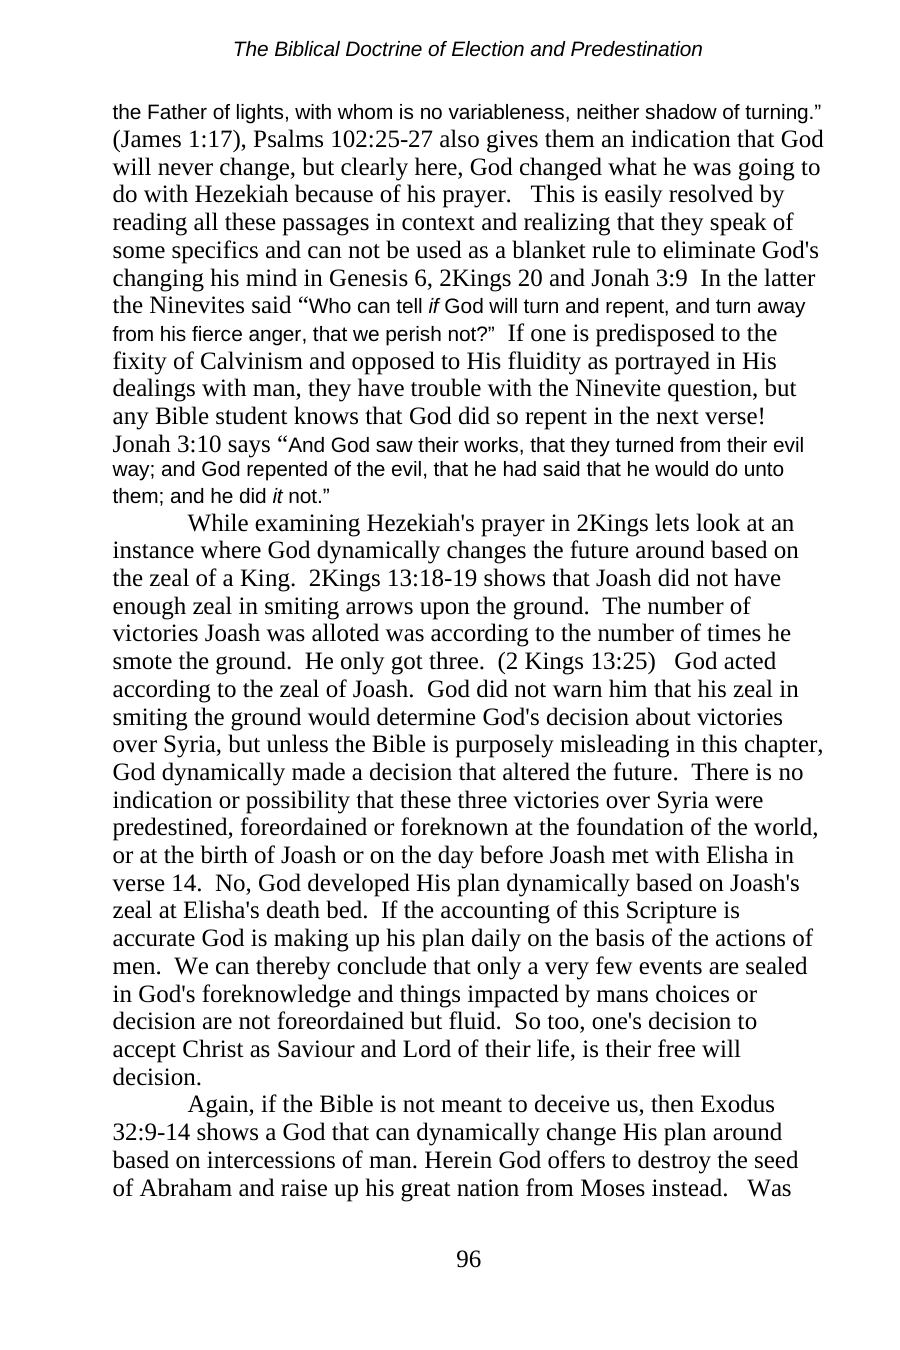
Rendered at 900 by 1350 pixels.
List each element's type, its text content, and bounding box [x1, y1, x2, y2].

text Again, if the Bible is not meant to deceive us, then Exodus 32:9-14 shows a God that can dynamically change His plan around based on intercessions of man. Herein God offers to destroy the seed of Abraham and raise up his great nation from Moses instead. Was [112, 1091, 825, 1201]
text the Father of lights, with whom is no variableness, neither shadow of turning.” (James 1:17), Psalms 102:25-27 also gives them an indication that God will never change, but clearly here, God changed what he was going to do with Hezekiah because of his prayer. This is easily resolved by reading all these passages in context and realizing that they speak of some specifics and can not be used as a blanket rule to eliminate God's changing his mind in Genesis 6, 2Kings 20 and Jonah 3:9 In the latter the Ninevites said “Who can tell if God will turn and repent, and turn away from his fierce anger, that we perish not?” If one is predisposed to the fixity of Calvinism and opposed to His fluidity as portrayed in His dealings with man, they have trouble with the Ninevite question, but any Bible student knows that God did so repent in the next verse! Jonah 3:10 says “And God saw their works, that they turned from their evil way; and God repented of the evil, that he had said that he would do unto them; and he did it not.” [112, 97, 825, 509]
text While examining Hezekiah's prayer in 2Kings lets look at an instance where God dynamically changes the future around based on the zeal of a King. 2Kings 13:18-19 shows that Joash did not have enough zeal in smiting arrows upon the ground. The number of victories Joash was alloted was according to the number of times he smote the ground. He only got three. (2 Kings 13:25) God acted according to the zeal of Joash. God did not warn him that his zeal in smiting the ground would determine God's decision about victories over Syria, but unless the Bible is purposely misleading in this chapter, God dynamically made a decision that altered the future. There is no indication or possibility that these three victories over Syria were predestined, foreordained or foreknown at the foundation of the world, or at the birth of Joash or on the day before Joash met with Elisha in verse 14. No, God developed His plan dynamically based on Joash's zeal at Elisha's death bed. If the accounting of this Scripture is accurate God is making up his plan daily on the basis of the actions of men. We can thereby conclude that only a very few events are sealed in God's foreknowledge and things impacted by mans choices or decision are not foreordained but fluid. So too, one's decision to accept Christ as Saviour and Lord of their life, is their free will decision. [112, 509, 825, 1091]
